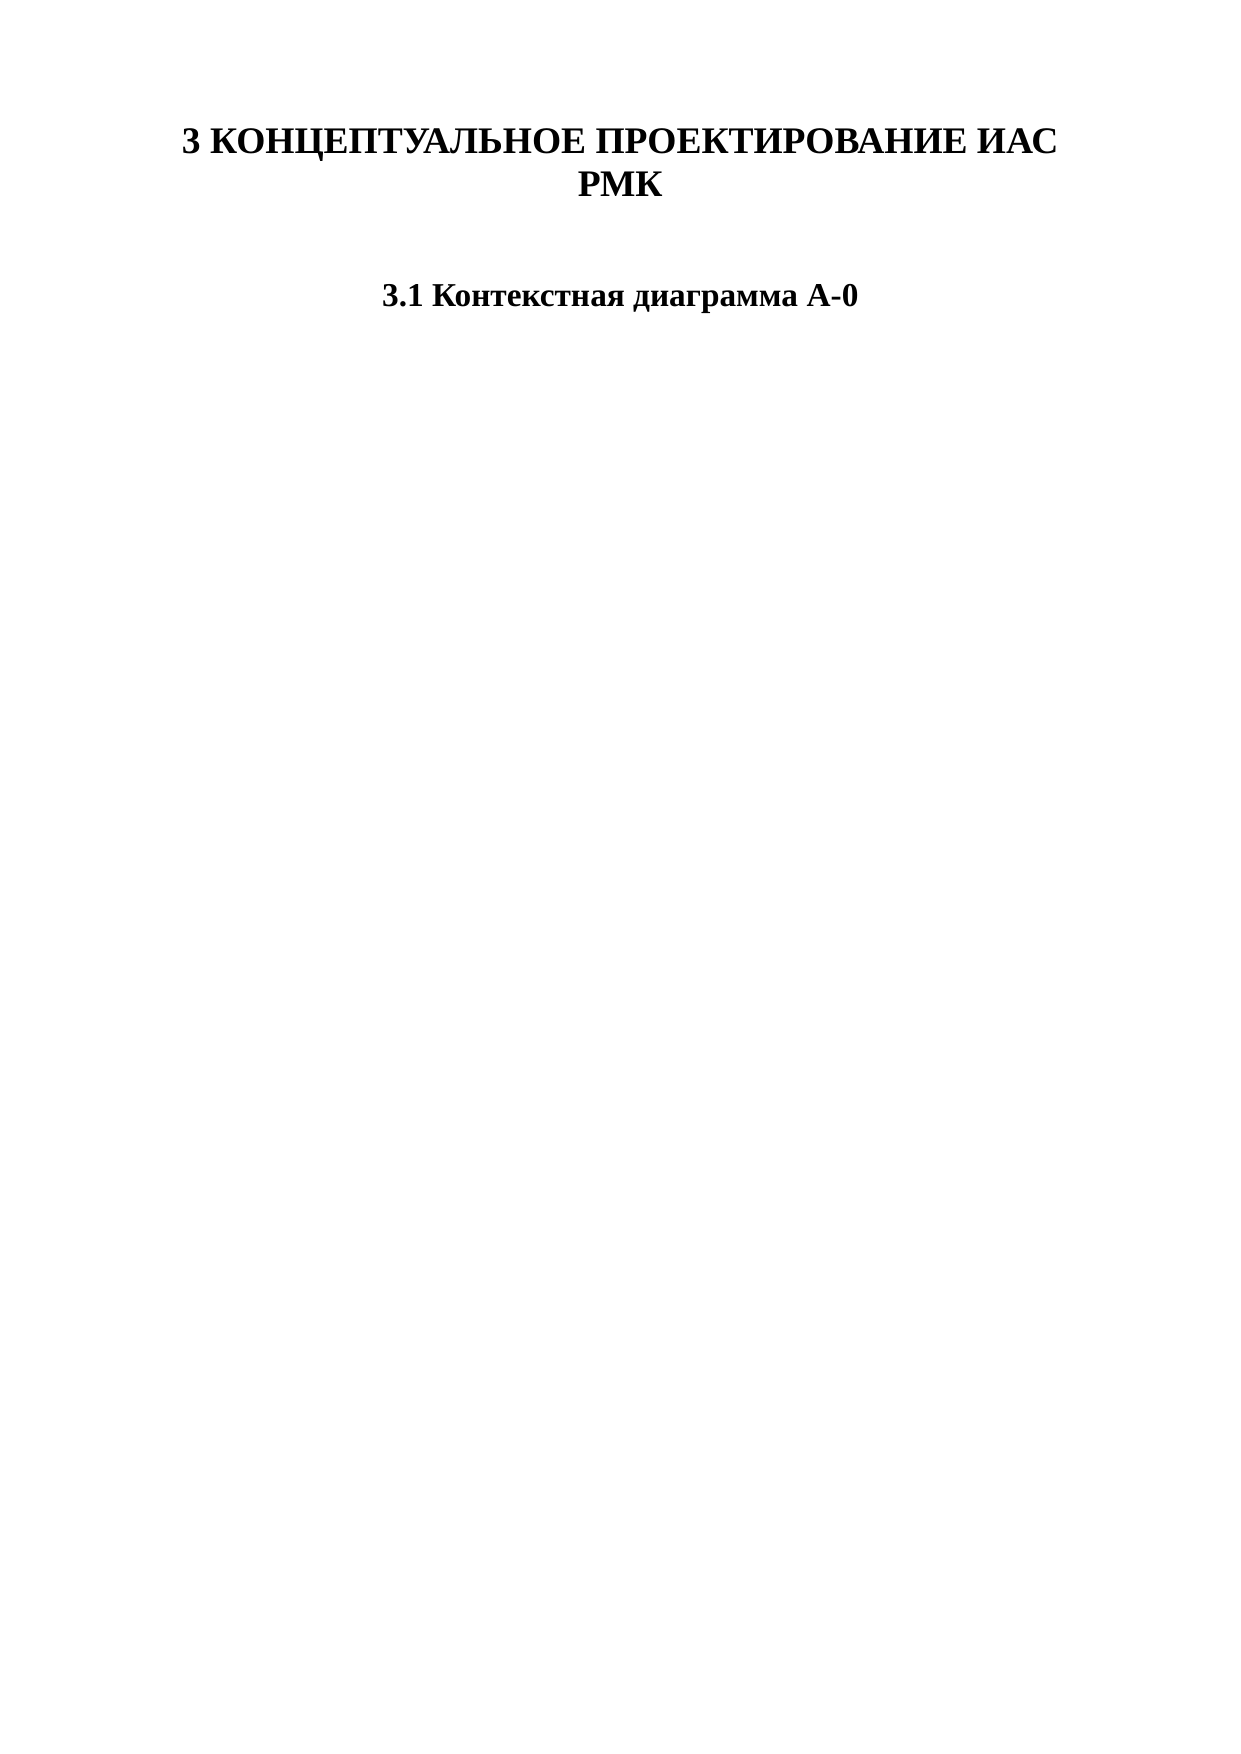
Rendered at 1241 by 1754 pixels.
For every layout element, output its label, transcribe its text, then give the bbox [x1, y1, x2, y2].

subtitle 3 КОНЦЕПТУАЛЬНОЕ ПРОЕКТИРОВАНИЕ ИАС РМК [142, 118, 1098, 204]
subtitle 3.1 Контекстная диаграмма A-0 [142, 275, 1098, 313]
